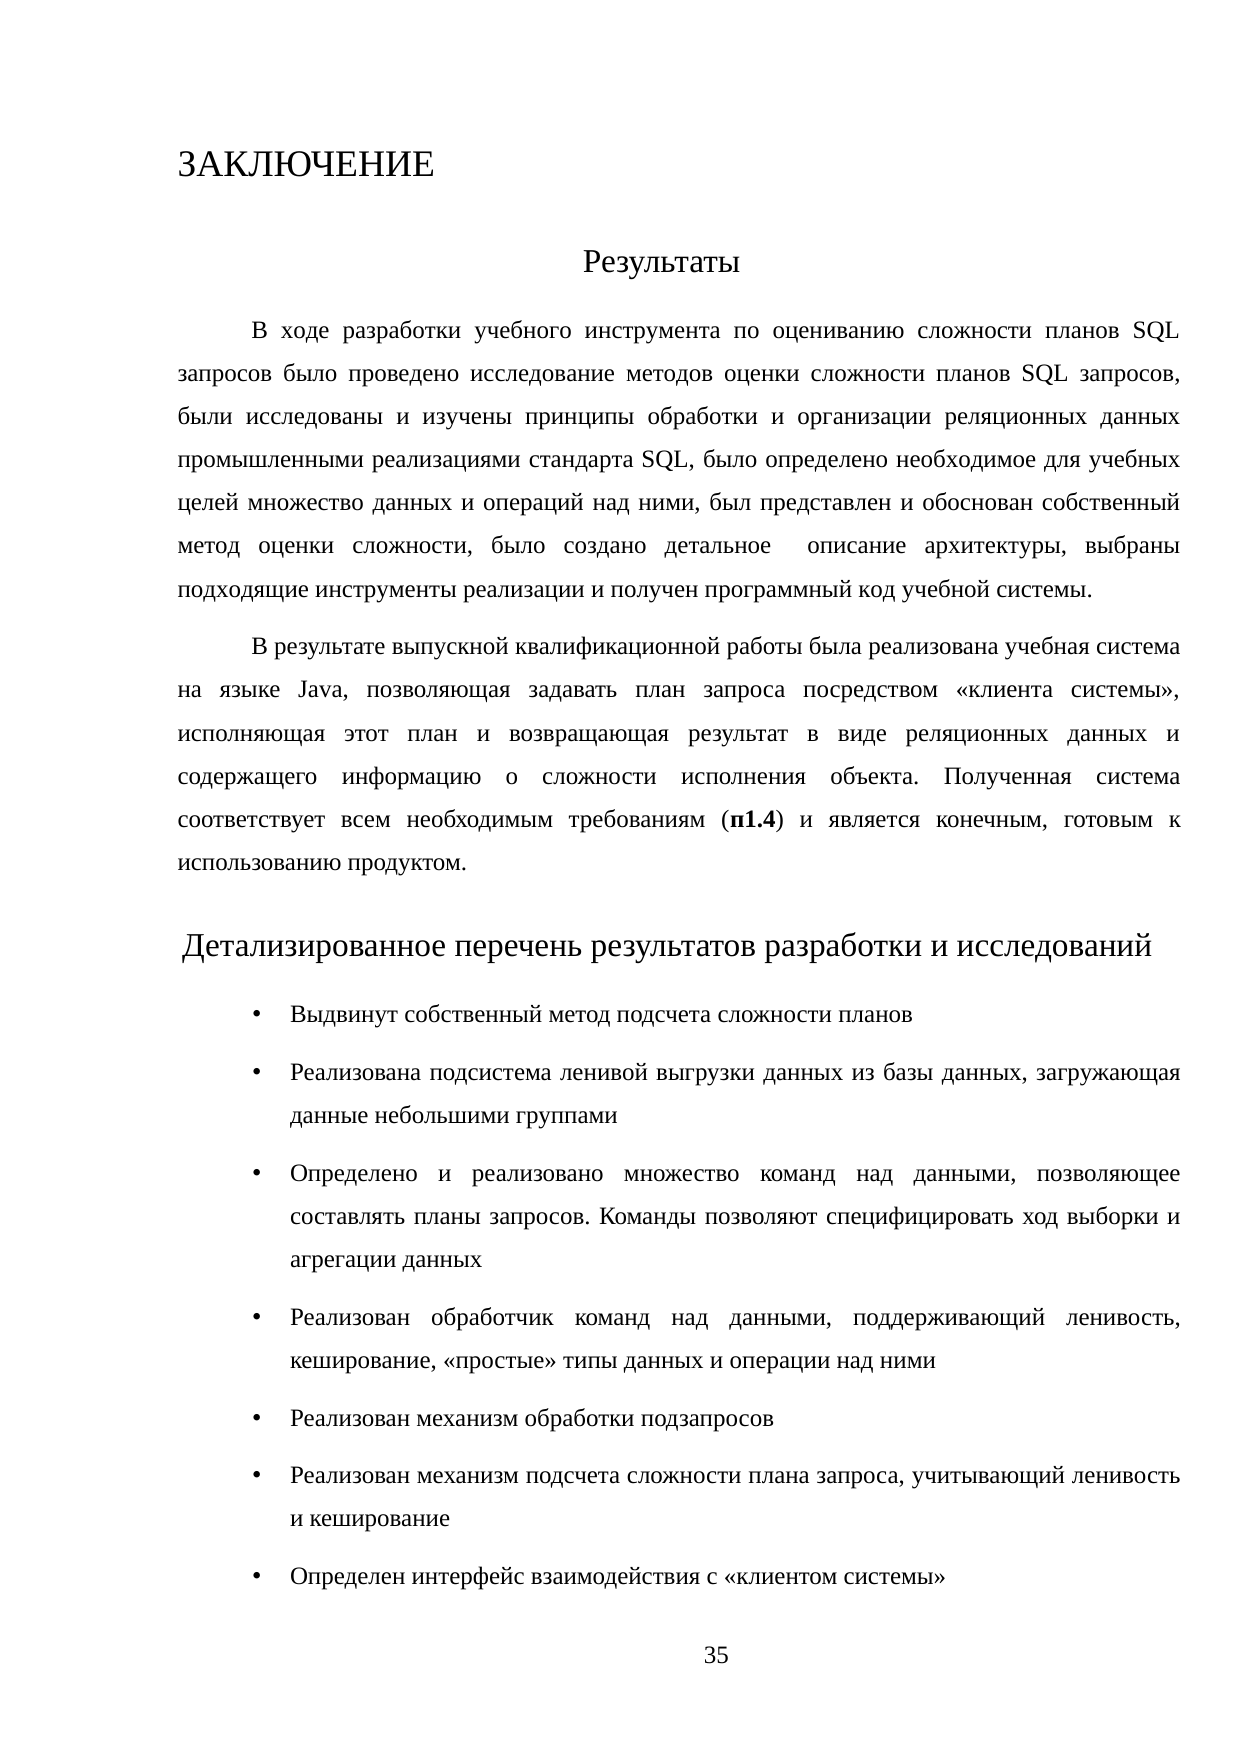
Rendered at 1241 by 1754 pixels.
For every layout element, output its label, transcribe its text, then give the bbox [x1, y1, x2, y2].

list Выдвинут собственный метод подсчета сложности планов [252, 999, 1181, 1028]
text В ходе разработки учебного инструмента по оцениванию сложности планов SQL запросов было проведено исследование методов оценки сложности планов SQL запросов, были исследованы и изучены принципы обработки и организации реляционных данных промышленными реализациями стандарта SQL, было определено необходимое для учебных целей множество данных и операций над ними, был представлен и обоснован собственный метод оценки сложности, было создано детальное описание архитектуры, выбраны подходящие инструменты реализации и получен программный код учебной системы. [177, 315, 1181, 602]
list Определено и реализовано множество команд над данными, позволяющее составлять планы запросов. Команды позволяют специфицировать ход выборки и агрегации данных [252, 1158, 1181, 1273]
list Реализован обработчик команд над данными, поддерживающий ленивость, кеширование, «простые» типы данных и операции над ними [252, 1302, 1181, 1374]
subtitle Результаты [177, 241, 1146, 279]
list Реализован механизм обработки подзапросов [252, 1403, 1181, 1431]
list Реализована подсистема ленивой выгрузки данных из базы данных, загружающая данные небольшими группами [252, 1057, 1181, 1129]
subtitle ЗАКЛЮЧЕНИЕ [177, 142, 1181, 185]
subtitle Детализированное перечень результатов разработки и исследований [177, 926, 1157, 964]
list Реализован механизм подсчета сложности плана запроса, учитывающий ленивость и кеширование [252, 1460, 1181, 1532]
list Определен интерфейс взаимодействия с «клиентом системы» [252, 1561, 1181, 1590]
text В результате выпускной квалификационной работы была реализована учебная система на языке Java, позволяющая задавать план запроса посредством «клиента системы», исполняющая этот план и возвращающая результат в виде реляционных данных и содержащего информацию о сложности исполнения объекта. Полученная система соответствует всем необходимым требованиям (п1.4) и является конечным, готовым к использованию продуктом. [177, 631, 1181, 876]
